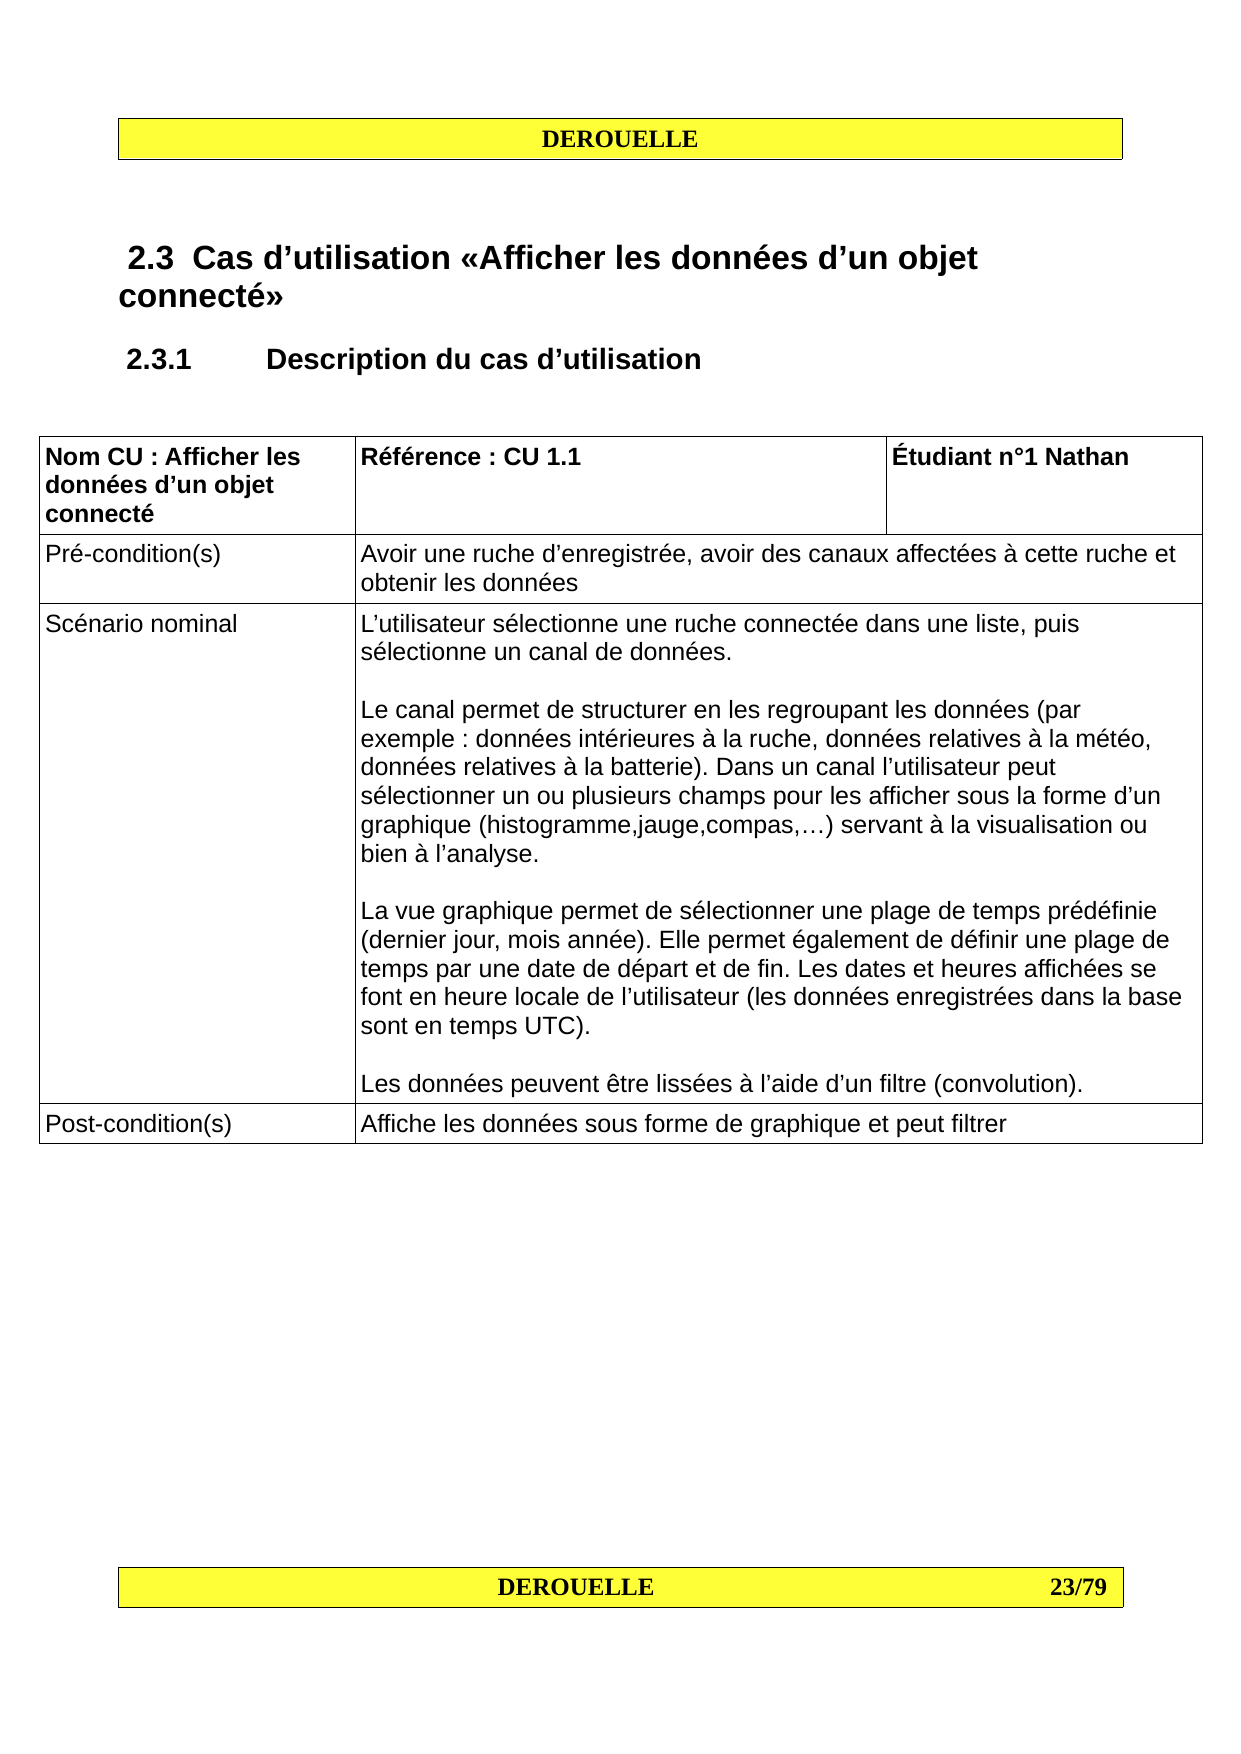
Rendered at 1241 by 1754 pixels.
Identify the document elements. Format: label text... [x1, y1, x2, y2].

table_cell Affiche les données sous forme de graphique et peut filtrer [356, 1104, 1202, 1143]
subtitle Cas d’utilisation «Afficher les données d’un objet connecté» [118, 238, 1122, 315]
table_cell Pré-condition(s) [40, 535, 355, 603]
table_header Référence : CU 1.1 [356, 437, 886, 534]
table_header Nom CU : Afficher les données d’un objet connecté [40, 437, 355, 534]
table_cell Avoir une ruche d’enregistrée, avoir des canaux affectées à cette ruche et obtenir les données [356, 535, 1202, 603]
table_header Étudiant n°1 Nathan [887, 437, 1202, 534]
table_cell Post-condition(s) [40, 1104, 355, 1143]
table_cell Scénario nominal [40, 604, 355, 1103]
table_cell L’utilisateur sélectionne une ruche connectée dans une liste, puis sélectionne un canal de données. Le canal permet de structurer en les regroupant les données (par exemple : données intérieures à la ruche, données relatives à la météo, données relatives à la batterie). Dans un canal l’utilisateur peut sélectionner un ou plusieurs champs pour les afficher sous la forme d’un graphique (histogramme,jauge,compas,…) servant à la visualisation ou bien à l’analyse. La vue graphique permet de sélectionner une plage de temps prédéfinie (dernier jour, mois année). Elle permet également de définir une plage de temps par une date de départ et de fin. Les dates et heures affichées se font en heure locale de l’utilisateur (les données enregistrées dans la base sont en temps UTC). Les données peuvent être lissées à l’aide d’un filtre (convolution). [356, 604, 1202, 1103]
subtitle Description du cas d’utilisation [118, 342, 1122, 376]
